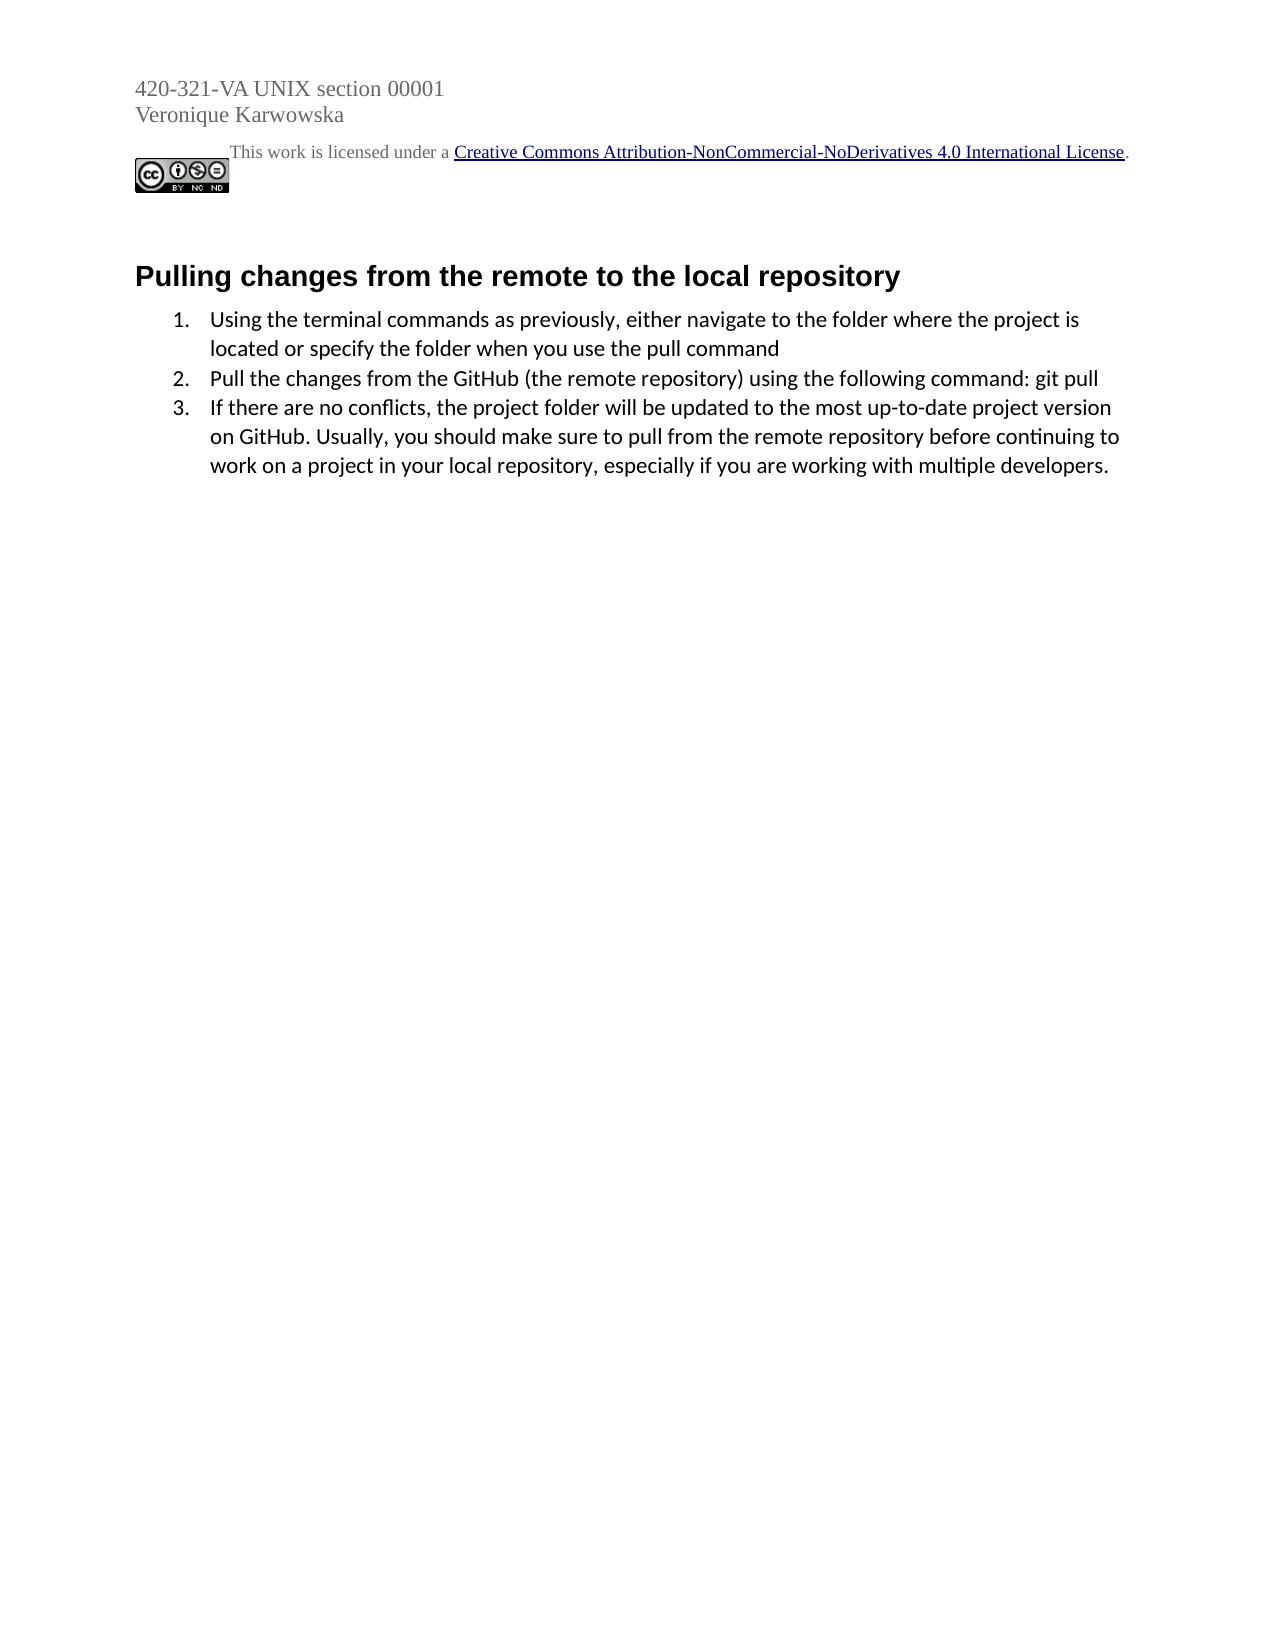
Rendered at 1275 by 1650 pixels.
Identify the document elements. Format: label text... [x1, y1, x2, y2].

list Using the terminal commands as previously, either navigate to the folder where the project is located or specify the folder when you use the pull command [172, 306, 1140, 363]
list If there are no conflicts, the project folder will be updated to the most up-to-date project version on GitHub. Usually, you should make sure to pull from the remote repository before continuing to work on a project in your local repository, especially if you are working with multiple developers. [172, 393, 1140, 479]
list Pull the changes from the GitHub (the remote repository) using the following command: git pull [172, 364, 1140, 392]
subtitle Pulling changes from the remote to the local repository [135, 259, 1140, 293]
